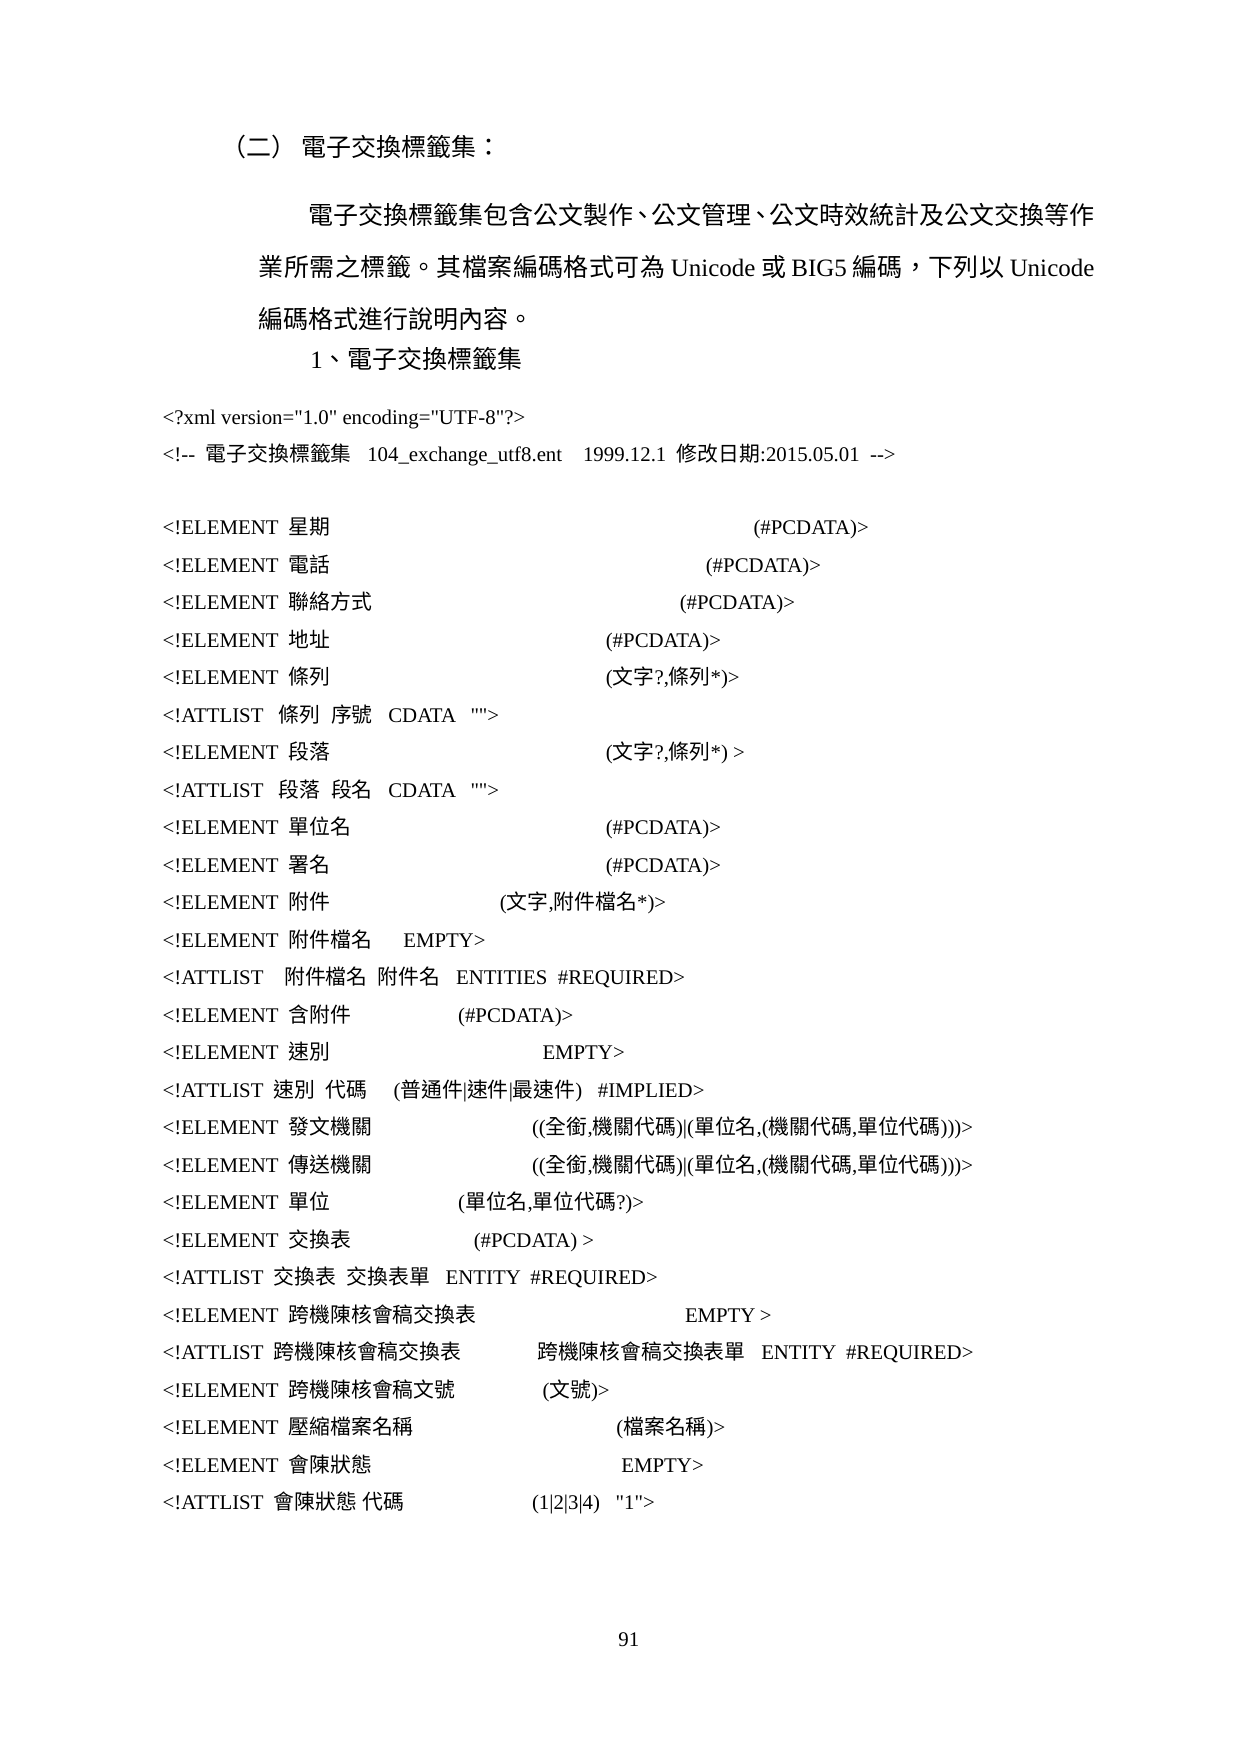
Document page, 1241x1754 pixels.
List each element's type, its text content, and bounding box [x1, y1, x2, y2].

subtitle 1、電子交換標籤集 [251, 339, 1094, 376]
text <!ATTLIST 交換表 交換表單 ENTITY #REQUIRED> [162, 1257, 1094, 1294]
text <!ELEMENT 條列 (文字?,條列*)> [162, 657, 1094, 694]
text <!ELEMENT 速別 EMPTY> [162, 1032, 1094, 1069]
text <!ELEMENT 交換表 (#PCDATA) > [162, 1219, 1094, 1257]
text <!ELEMENT 單位 (單位名,單位代碼?)> [162, 1182, 1094, 1219]
text <!ELEMENT 壓縮檔案名稱 (檔案名稱)> [162, 1407, 1094, 1444]
text <!ELEMENT 跨機陳核會稿文號 (文號)> [162, 1369, 1094, 1407]
text <!ELEMENT 署名 (#PCDATA)> [162, 844, 1094, 882]
text <!ELEMENT 電話 (#PCDATA)> [162, 544, 1094, 582]
text <!ATTLIST 段落 段名 CDATA ""> [162, 769, 1094, 807]
text <!ATTLIST 跨機陳核會稿交換表 跨機陳核會稿交換表單 ENTITY #REQUIRED> [162, 1332, 1094, 1369]
text <!ELEMENT 含附件 (#PCDATA)> [162, 994, 1094, 1032]
text <!ELEMENT 傳送機關 ((全銜,機關代碼)|(單位名,(機關代碼,單位代碼)))> [162, 1144, 1094, 1182]
text 電子交換標籤集包含公文製作、公文管理、公文時效統計及公文交換等作業所需之標籤。其檔案編碼格式可為Unicode或BIG5編碼，下列以Unicode編碼格式進行說明內容。 [259, 182, 1094, 339]
text <!ELEMENT 單位名 (#PCDATA)> [162, 807, 1094, 844]
text <!ATTLIST 會陳狀態 代碼 (1|2|3|4) "1"> [162, 1482, 1094, 1519]
text <!ELEMENT 星期 (#PCDATA)> [162, 507, 1094, 544]
text <!ELEMENT 附件 (文字,附件檔名*)> [162, 882, 1094, 919]
text <!ELEMENT 地址 (#PCDATA)> [162, 619, 1094, 657]
text <!ATTLIST 速別 代碼 (普通件|速件|最速件) #IMPLIED> [162, 1069, 1094, 1107]
text <!ELEMENT 會陳狀態 EMPTY> [162, 1444, 1094, 1482]
text <!ELEMENT 跨機陳核會稿交換表 EMPTY > [162, 1294, 1094, 1332]
subtitle 電子交換標籤集： [222, 127, 1094, 164]
text <!ATTLIST 條列 序號 CDATA ""> [162, 694, 1094, 732]
text <!ELEMENT 發文機關 ((全銜,機關代碼)|(單位名,(機關代碼,單位代碼)))> [162, 1107, 1094, 1144]
text <!-- 電子交換標籤集 104_exchange_utf8.ent 1999.12.1 修改日期:2015.05.01 --> [162, 432, 1094, 469]
text <!ATTLIST 附件檔名 附件名 ENTITIES #REQUIRED> [162, 957, 1094, 994]
text <!ELEMENT 聯絡方式 (#PCDATA)> [162, 582, 1094, 619]
text <!ELEMENT 附件檔名 EMPTY> [162, 919, 1094, 957]
text <?xml version="1.0" encoding="UTF-8"?> [162, 394, 1094, 432]
text <!ELEMENT 段落 (文字?,條列*) > [162, 732, 1094, 769]
